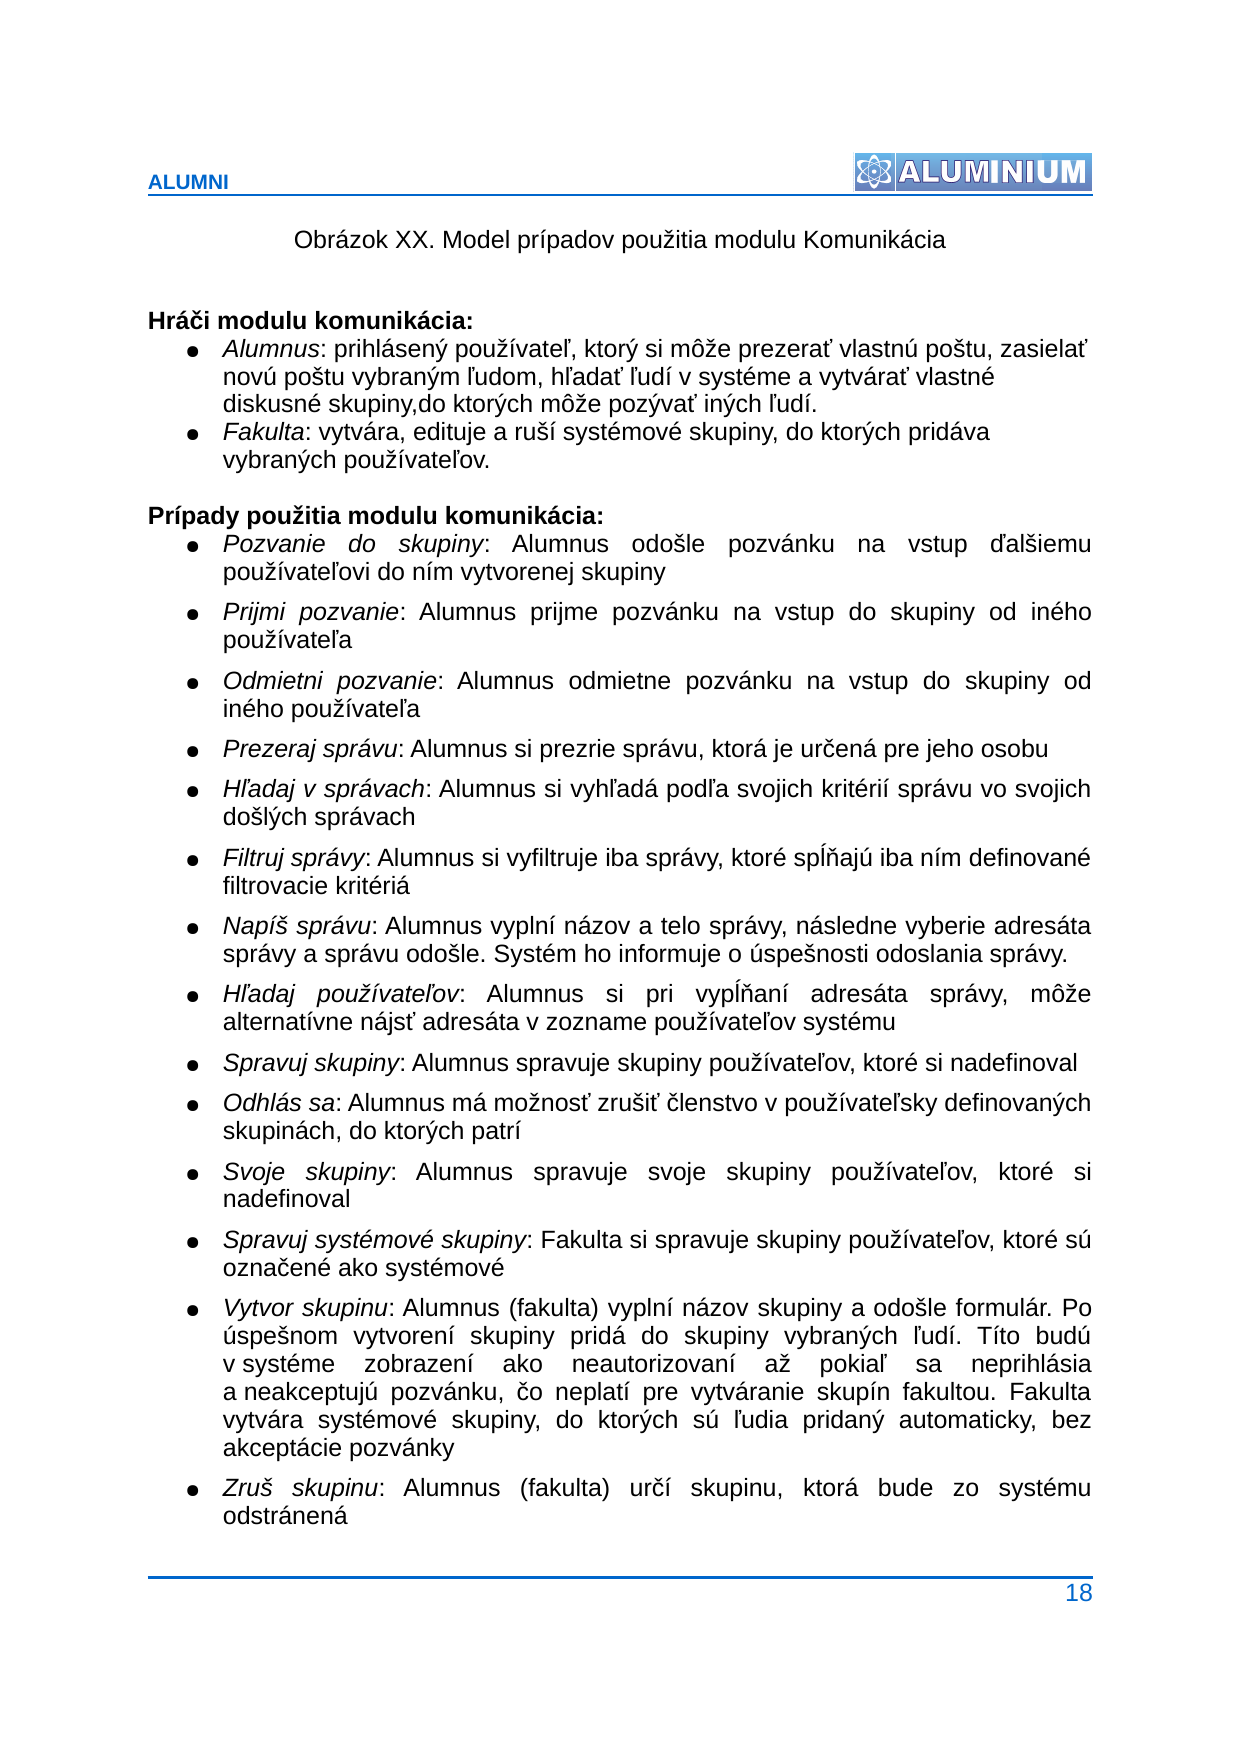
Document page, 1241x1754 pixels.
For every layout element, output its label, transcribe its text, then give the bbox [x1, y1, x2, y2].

list Svoje skupiny: Alumnus spravuje svoje skupiny používateľov, ktoré si nadefinoval [185, 1157, 1093, 1213]
text Obrázok XX. Model prípadov použitia modulu Komunikácia [148, 226, 1093, 253]
list Prezeraj správu: Alumnus si prezrie správu, ktorá je určená pre jeho osobu [185, 735, 1093, 763]
list Fakulta: vytvára, edituje a ruší systémové skupiny, do ktorých pridáva vybraných používateľov. [185, 418, 1093, 474]
list Prijmi pozvanie: Alumnus prijme pozvánku na vstup do skupiny od iného používateľa [185, 598, 1093, 654]
list Filtruj správy: Alumnus si vyfiltruje iba správy, ktoré spĺňajú iba ním definované filtrovacie kritériá [185, 843, 1093, 899]
list Odmietni pozvanie: Alumnus odmietne pozvánku na vstup do skupiny od iného používateľa [185, 666, 1093, 722]
list Alumnus: prihlásený používateľ, ktorý si môže prezerať vlastnú poštu, zasielať novú poštu vybraným ľudom, hľadať ľudí v systéme a vytvárať vlastné diskusné skupiny,do ktorých môže pozývať iných ľudí. [185, 334, 1093, 418]
list Zruš skupinu: Alumnus (fakulta) určí skupinu, ktorá bude zo systému odstránená [185, 1474, 1093, 1530]
text Hráči modulu komunikácia: [148, 306, 1093, 334]
list Spravuj skupiny: Alumnus spravuje skupiny používateľov, ktoré si nadefinoval [185, 1048, 1093, 1076]
list Hľadaj v správach: Alumnus si vyhľadá podľa svojich kritérií správu vo svojich došlých správach [185, 775, 1093, 831]
list Pozvanie do skupiny: Alumnus odošle pozvánku na vstup ďalšiemu používateľovi do ním vytvorenej skupiny [185, 530, 1093, 586]
list Spravuj systémové skupiny: Fakulta si spravuje skupiny používateľov, ktoré sú označené ako systémové [185, 1226, 1093, 1281]
list Odhlás sa: Alumnus má možnosť zrušiť členstvo v používateľsky definovaných skupinách, do ktorých patrí [185, 1089, 1093, 1145]
list Napíš správu: Alumnus vyplní názov a telo správy, následne vyberie adresáta správy a správu odošle. Systém ho informuje o úspešnosti odoslania správy. [185, 912, 1093, 968]
text Prípady použitia modulu komunikácia: [148, 502, 1093, 530]
list Hľadaj používateľov: Alumnus si pri vypĺňaní adresáta správy, môže alternatívne nájsť adresáta v zozname používateľov systému [185, 980, 1093, 1036]
list Vytvor skupinu: Alumnus (fakulta) vyplní názov skupiny a odošle formulár. Po úspešnom vytvorení skupiny pridá do skupiny vybraných ľudí. Títo budú v systéme zobrazení ako neautorizovaní až pokiaľ sa neprihlásia a neakceptujú pozvánku, čo neplatí pre vytváranie skupín fakultou. Fakulta vytvára systémové skupiny, do ktorých sú ľudia pridaný automaticky, bez akceptácie pozvánky [185, 1294, 1093, 1461]
